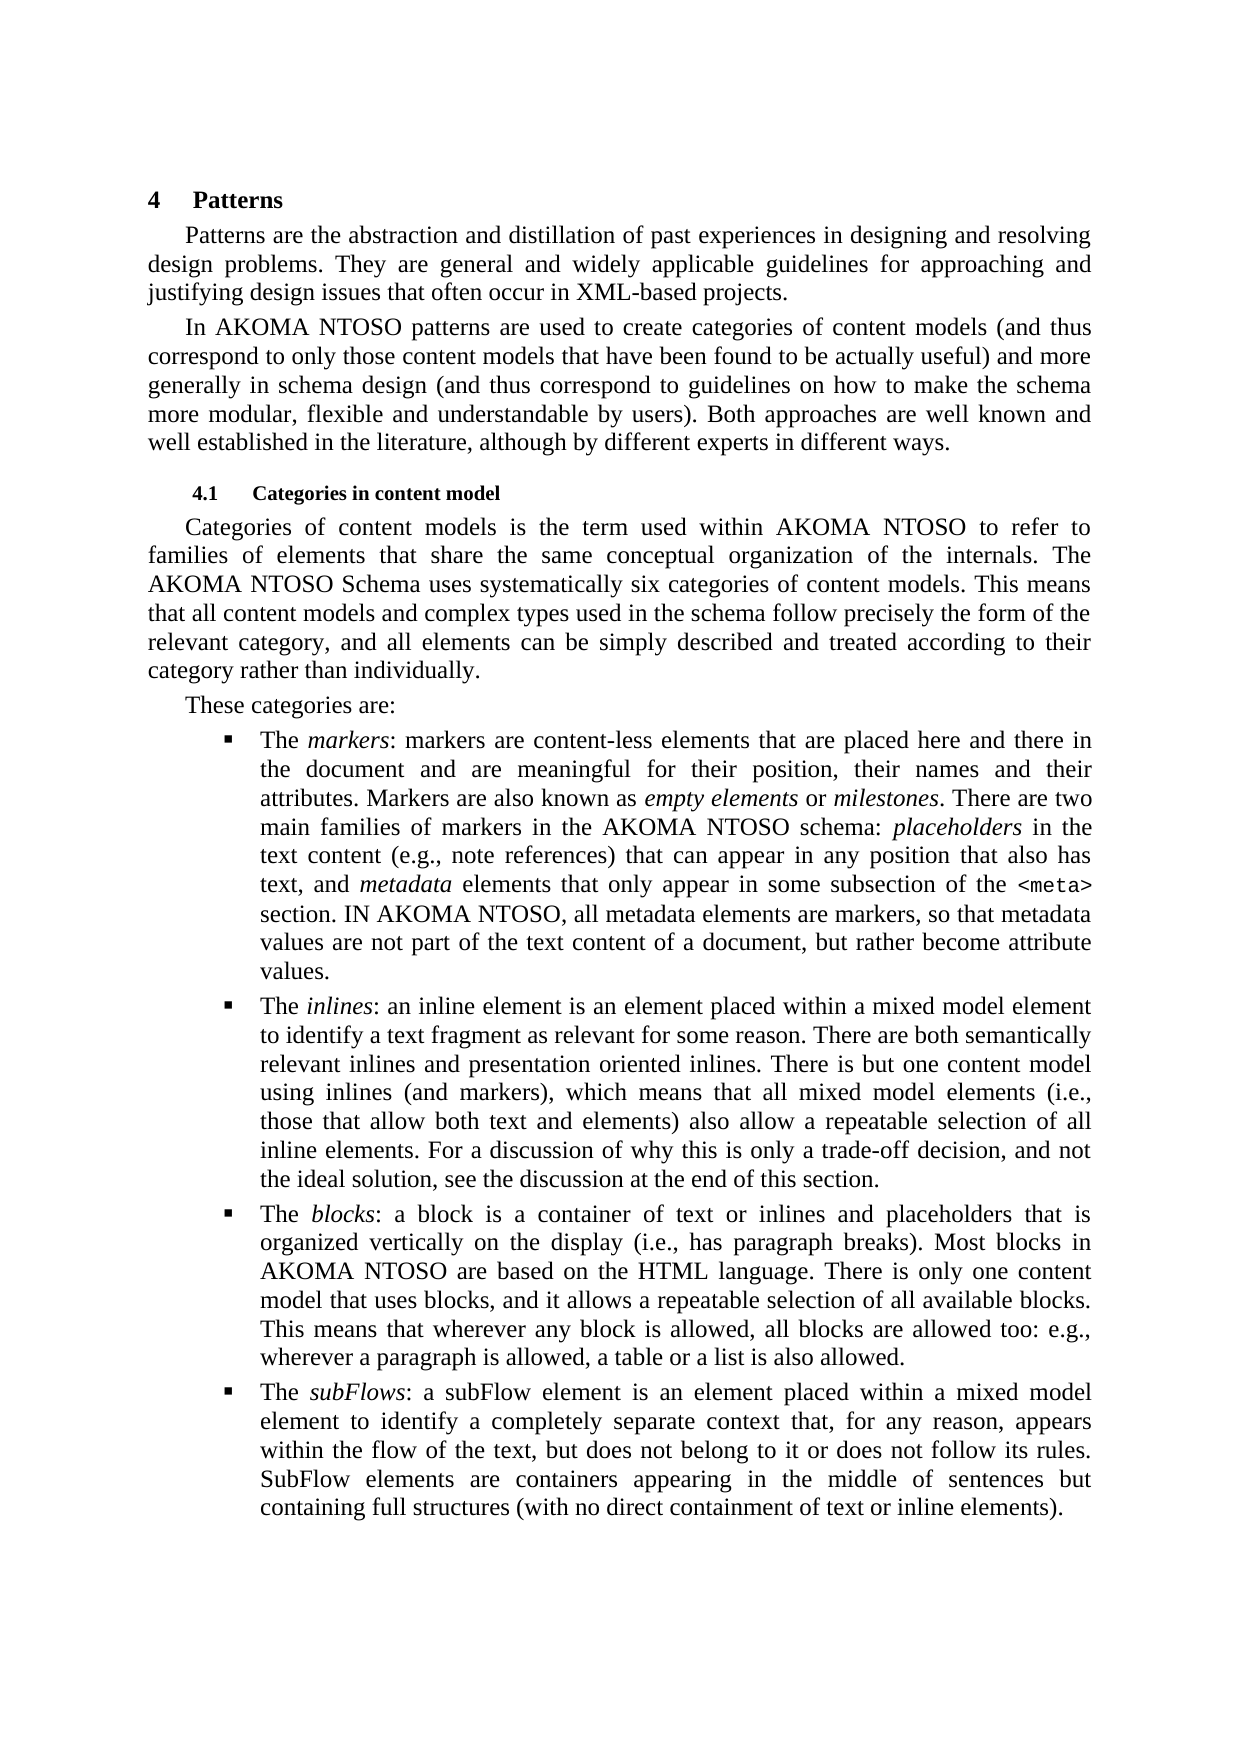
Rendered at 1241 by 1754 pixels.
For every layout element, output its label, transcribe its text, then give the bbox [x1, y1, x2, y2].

subtitle Categories in content model [192, 481, 1092, 505]
list The blocks: a block is a container of text or inlines and placeholders that is organized vertically on the display (i.e., has paragraph breaks). Most blocks in AKOMA NTOSO are based on the HTML language. There is only one content model that uses blocks, and it allows a repeatable selection of all available blocks. This means that wherever any block is allowed, all blocks are allowed too: e.g., wherever a paragraph is allowed, a table or a list is also allowed. [222, 1199, 1092, 1371]
text Categories of content models is the term used within AKOMA NTOSO to refer to families of elements that share the same conceptual organization of the internals. The AKOMA NTOSO Schema uses systematically six categories of content models. This means that all content models and complex types used in the schema follow precisely the form of the relevant category, and all elements can be simply described and treated according to their category rather than individually. [148, 512, 1092, 684]
subtitle Patterns [148, 185, 1092, 214]
list The inlines: an inline element is an element placed within a mixed model element to identify a text fragment as relevant for some reason. There are both semantically relevant inlines and presentation oriented inlines. There is but one content model using inlines (and markers), which means that all mixed model elements (i.e., those that allow both text and elements) also allow a repeatable selection of all inline elements. For a discussion of why this is only a trade-off decision, and not the ideal solution, see the discussion at the end of this section. [222, 991, 1092, 1192]
text In AKOMA NTOSO patterns are used to create categories of content models (and thus correspond to only those content models that have been found to be actually useful) and more generally in schema design (and thus correspond to guidelines on how to make the schema more modular, flexible and understandable by users). Both approaches are well known and well established in the literature, although by different experts in different ways. [148, 312, 1092, 456]
text Patterns are the abstraction and distillation of past experiences in designing and resolving design problems. They are general and widely applicable guidelines for approaching and justifying design issues that often occur in XML-based projects. [148, 220, 1092, 306]
text These categories are: [148, 690, 1092, 719]
list The subFlows: a subFlow element is an element placed within a mixed model element to identify a completely separate context that, for any reason, appears within the flow of the text, but does not belong to it or does not follow its rules. SubFlow elements are containers appearing in the middle of sentences but containing full structures (with no direct containment of text or inline elements). [222, 1377, 1092, 1521]
list The markers: markers are content-less elements that are placed here and there in the document and are meaningful for their position, their names and their attributes. Markers are also known as empty elements or milestones. There are two main families of markers in the AKOMA NTOSO schema: placeholders in the text content (e.g., note references) that can appear in any position that also has text, and metadata elements that only appear in some subsection of the <meta> section. IN AKOMA NTOSO, all metadata elements are markers, so that metadata values are not part of the text content of a document, but rather become attribute values. [222, 725, 1092, 985]
